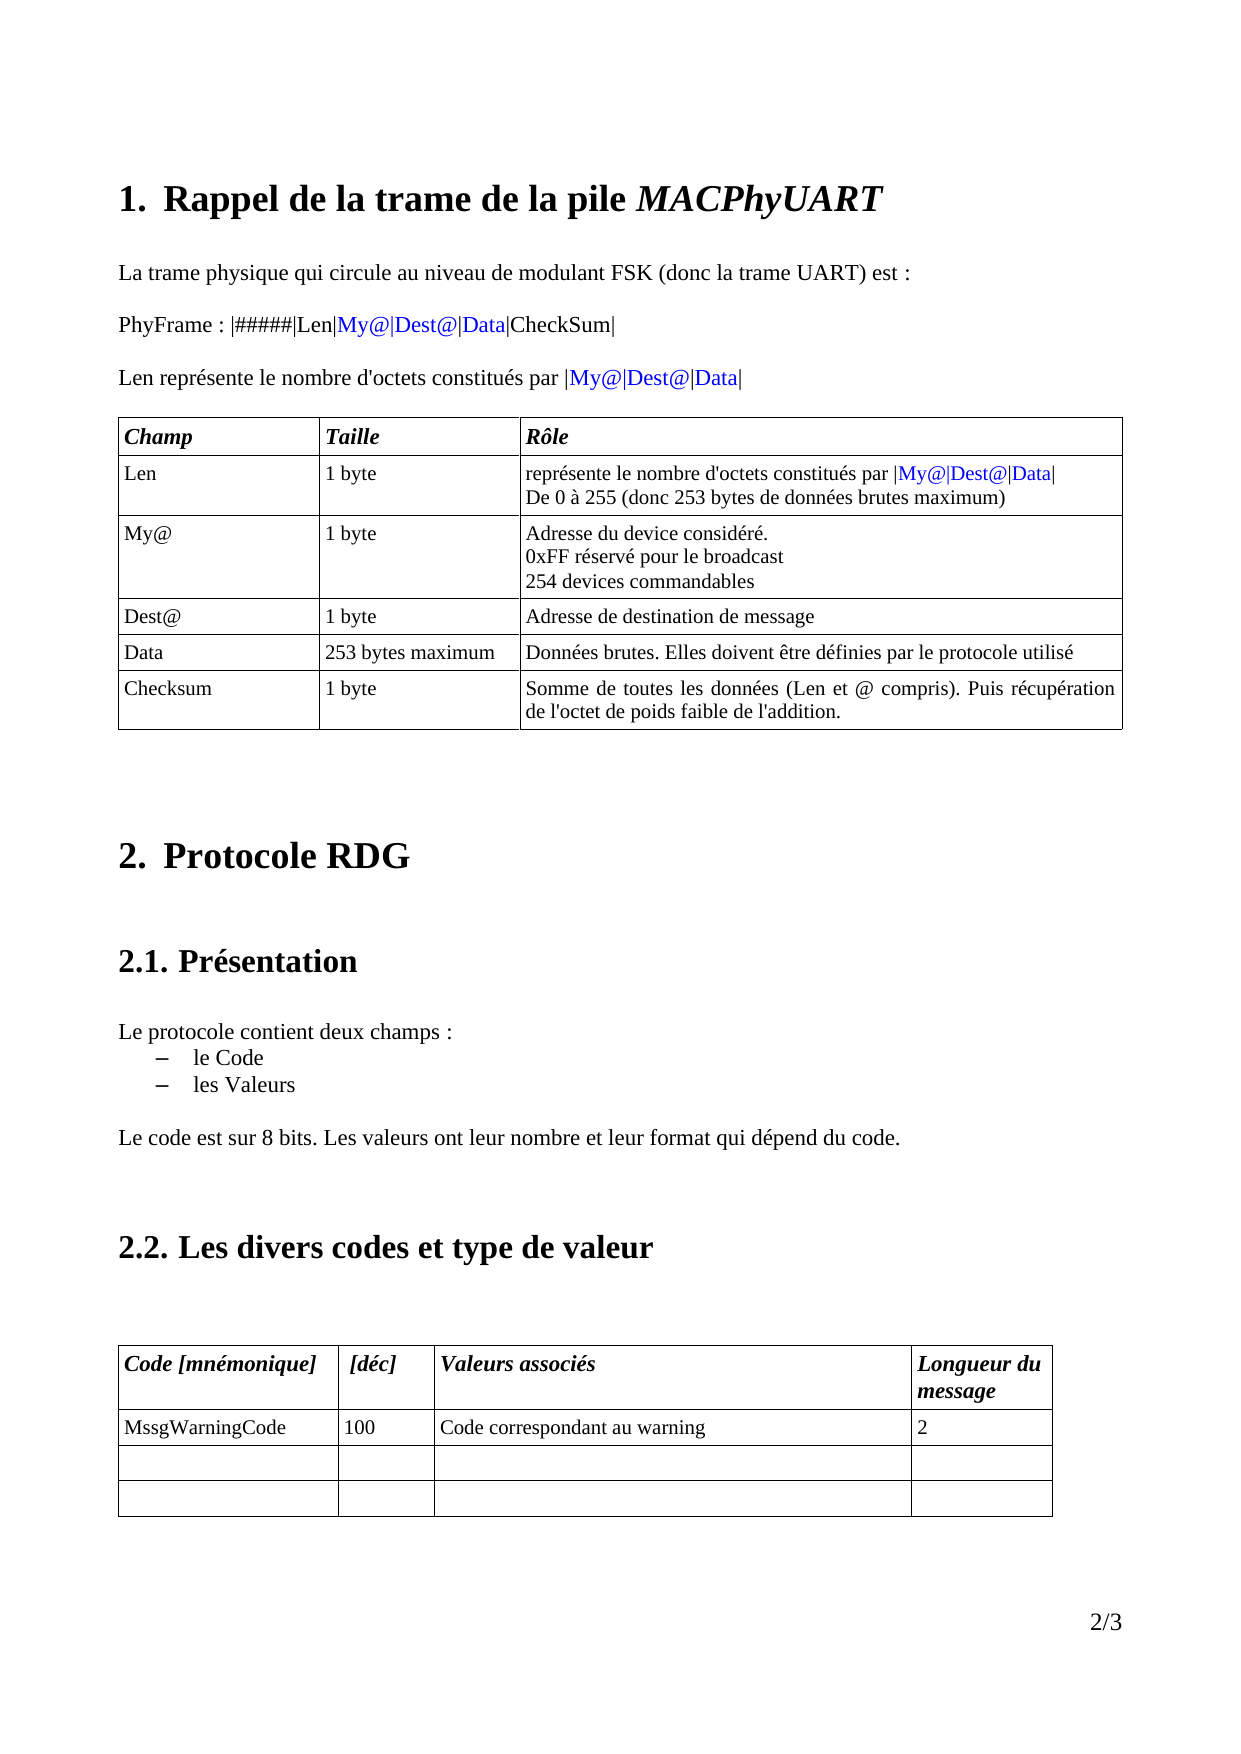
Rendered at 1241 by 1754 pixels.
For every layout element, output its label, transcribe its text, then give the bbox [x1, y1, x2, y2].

table_cell 100 [339, 1410, 434, 1445]
text PhyFrame : |#####|Len|My@|Dest@|Data|CheckSum| [118, 312, 1122, 338]
table_cell 1 byte [320, 599, 519, 634]
table_cell My@ [119, 516, 319, 598]
table_cell [435, 1481, 911, 1516]
table_cell [119, 1481, 338, 1516]
table_header Valeurs associés [435, 1346, 911, 1409]
subtitle Rappel de la trame de la pile MACPhyUART [118, 176, 1122, 220]
table_cell Len [119, 456, 319, 515]
table_cell MssgWarningCode [119, 1410, 338, 1445]
table_header Champ [119, 418, 319, 455]
table_cell Adresse du device considéré. 0xFF réservé pour le broadcast 254 devices commandables [521, 516, 1122, 598]
table_header [déc] [339, 1346, 434, 1409]
table_header Taille [320, 418, 519, 455]
subtitle Protocole RDG [118, 833, 1122, 877]
table_cell [435, 1446, 911, 1480]
text Len représente le nombre d'octets constitués par |My@|Dest@|Data| [118, 364, 1122, 391]
table_cell [339, 1481, 434, 1516]
table_cell 253 bytes maximum [320, 635, 519, 670]
table_header Longueur du message [912, 1346, 1052, 1409]
table_cell Adresse de destination de message [521, 599, 1122, 634]
table_cell Code correspondant au warning [435, 1410, 911, 1445]
text Le protocole contient deux champs : [118, 1018, 1122, 1044]
table_cell 1 byte [320, 671, 519, 729]
table_header Code [mnémonique] [119, 1346, 338, 1409]
table_cell Dest@ [119, 599, 319, 634]
table_header Rôle [521, 418, 1122, 455]
table_cell [912, 1446, 1052, 1480]
table_cell 2 [912, 1410, 1052, 1445]
text La trame physique qui circule au niveau de modulant FSK (donc la trame UART) est : [118, 259, 1122, 285]
table_cell [339, 1446, 434, 1480]
subtitle Les divers codes et type de valeur [118, 1228, 1122, 1266]
table_cell Somme de toutes les données (Len et @ compris). Puis récupération de l'octet de poids faible de l'addition. [521, 671, 1122, 729]
table_cell Data [119, 635, 319, 670]
text Le code est sur 8 bits. Les valeurs ont leur nombre et leur format qui dépend du code. [118, 1123, 1122, 1150]
table_cell [119, 1446, 338, 1480]
subtitle Présentation [118, 941, 1122, 979]
table_cell [912, 1481, 1052, 1516]
table_cell 1 byte [320, 516, 519, 598]
table_cell Données brutes. Elles doivent être définies par le protocole utilisé [521, 635, 1122, 670]
list les Valeurs [156, 1071, 1122, 1097]
table_cell 1 byte [320, 456, 519, 515]
table_cell représente le nombre d'octets constitués par |My@|Dest@|Data| De 0 à 255 (donc 253 bytes de données brutes maximum) [521, 456, 1122, 515]
table_cell Checksum [119, 671, 319, 729]
list le Code [156, 1044, 1122, 1071]
